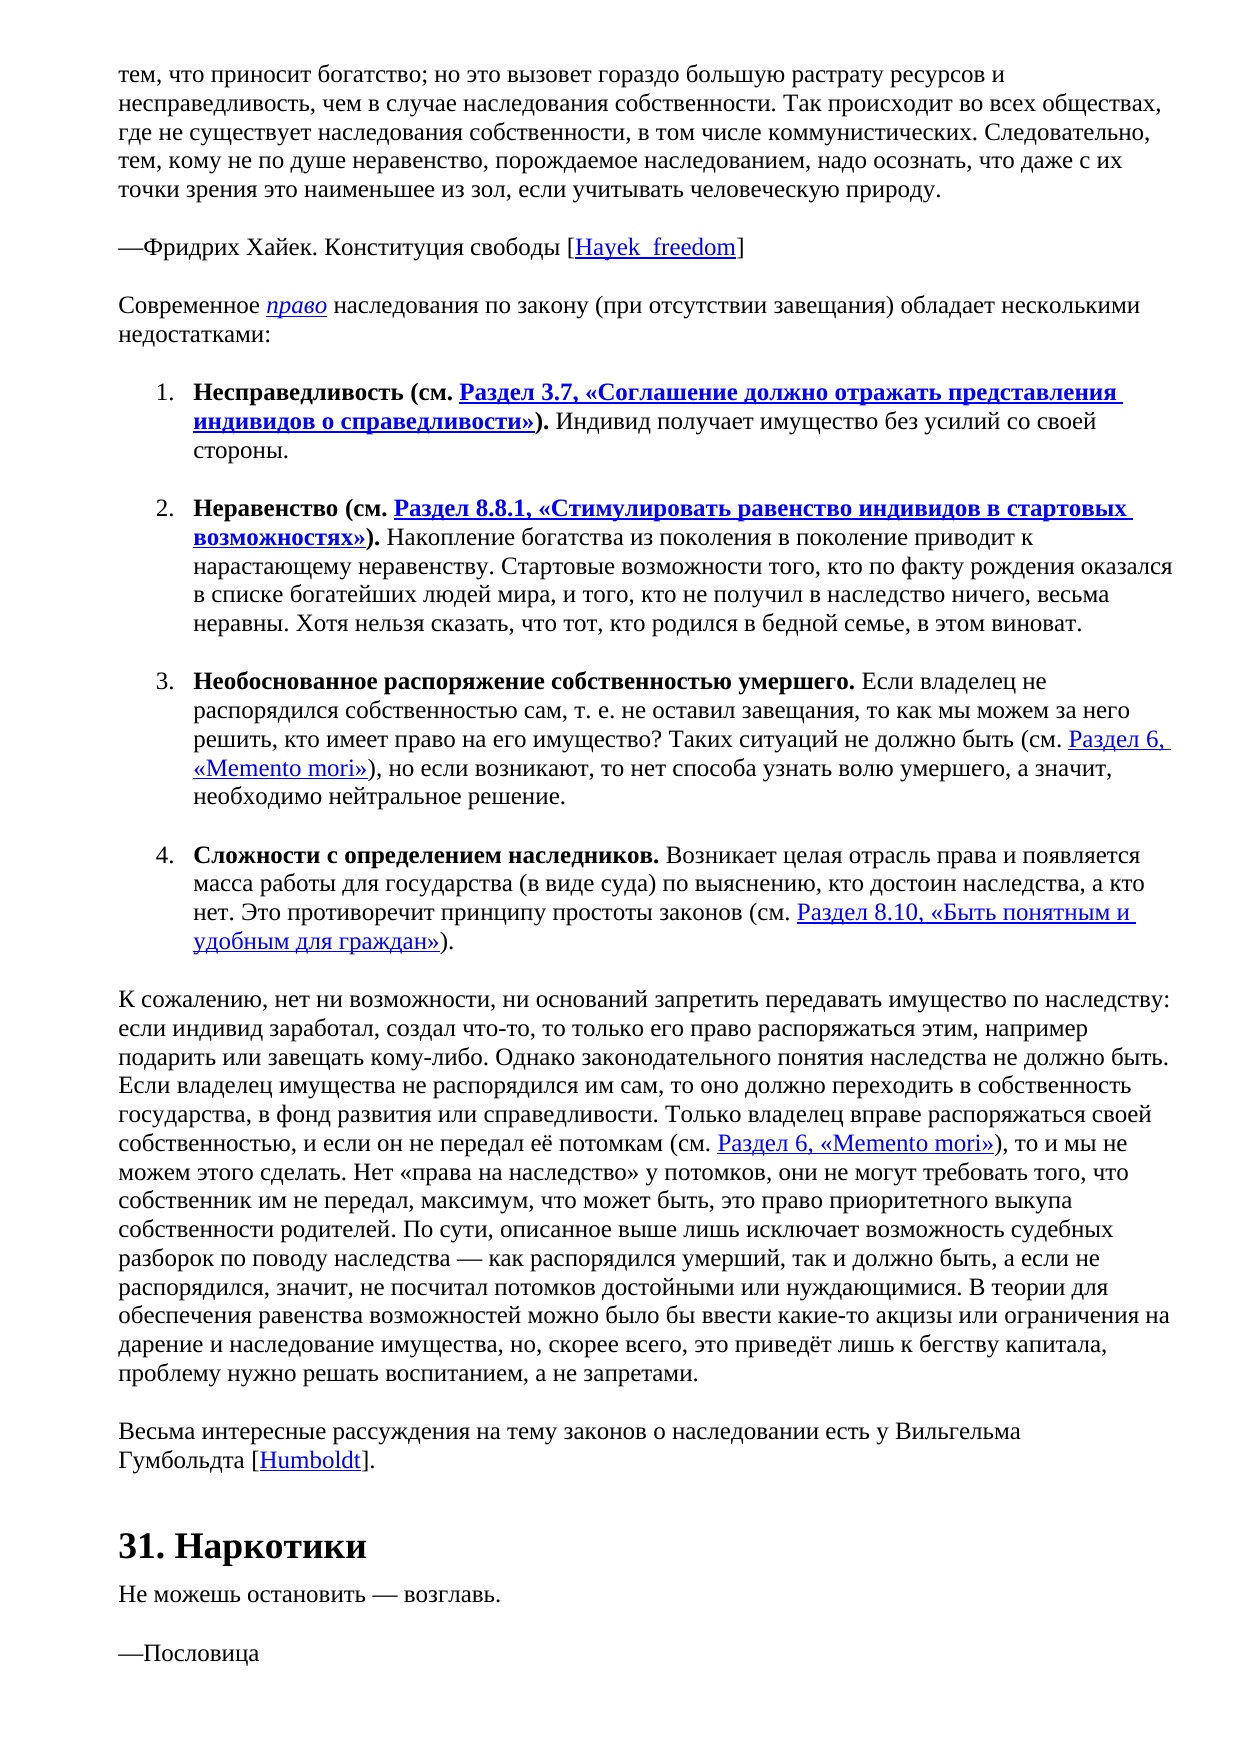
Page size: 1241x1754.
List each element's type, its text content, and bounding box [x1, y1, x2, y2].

text К сожалению, нет ни возможности, ни оснований запретить передавать имущество по наследству: если индивид заработал, создал что-то, то только его право распоряжаться этим, например подарить или завещать кому-либо. Однако законодательного понятия наследства не должно быть. Если владелец имущества не распорядился им сам, то оно должно переходить в собственность государства, в фонд развития или справедливости. Только владелец вправе распоряжаться своей собственностью, и если он не передал её потомкам (см. Раздел 6, «Memento mori»), то и мы не можем этого сделать. Нет «права на наследство» у потомков, они не могут требовать того, что собственник им не передал, максимум, что может быть, это право приоритетного выкупа собственности родителей. По сути, описанное выше лишь исключает возможность судебных разборок по поводу наследства — как распорядился умерший, так и должно быть, а если не распорядился, значит, не посчитал потомков достойными или нуждающимися. В теории для обеспечения равенства возможностей можно было бы ввести какие-то акцизы или ограничения на дарение и наследование имущества, но, скорее всего, это приведёт лишь к бегству капитала, проблему нужно решать воспитанием, а не запретами. [118, 984, 1181, 1387]
text тем, что приносит богатство; но это вызовет гораздо большую растрату ресурсов и несправедливость, чем в случае наследования собственности. Так происходит во всех обществах, где не существует наследования собственности, в том числе коммунистических. Следовательно, тем, кому не по душе неравенство, порождаемое наследованием, надо осознать, что даже с их точки зрения это наименьшее из зол, если учитывать человеческую природу. [118, 59, 1181, 203]
text —Пословица [118, 1638, 1181, 1667]
list Неравенство (см. Раздел 8.8.1, «Стимулировать равенство индивидов в стартовых возможностях»). Накопление богатства из поколения в поколение приводит к нарастающему неравенству. Стартовые возможности того, кто по факту рождения оказался в списке богатейших людей мира, и того, кто не получил в наследство ничего, весьма неравны. Хотя нельзя сказать, что тот, кто родился в бедной семье, в этом виноват. [156, 493, 1181, 637]
text Современное право наследования по закону (при отсутствии завещания) обладает несколькими недостатками: [118, 291, 1181, 348]
text Весьма интересные рассуждения на тему законов о наследовании есть у Вильгельма Гумбольдта [Humboldt]. [118, 1416, 1181, 1474]
text —Фридрих Хайек. Конституция свободы [Hayek_freedom] [118, 232, 1181, 261]
text Не можешь остановить — возглавь. [118, 1579, 1181, 1608]
list Необоснованное распоряжение собственностью умершего. Если владелец не распорядился собственностью сам, т. е. не оставил завещания, то как мы можем за него решить, кто имеет право на его имущество? Таких ситуаций не должно быть (см. Раздел 6, «Memento mori»), но если возникают, то нет способа узнать волю умершего, а значит, необходимо нейтральное решение. [156, 666, 1181, 810]
list Несправедливость (см. Раздел 3.7, «Соглашение должно отражать представления индивидов о справедливости»). Индивид получает имущество без усилий со своей стороны. [156, 377, 1181, 464]
subtitle 31. Наркотики [118, 1524, 1181, 1567]
list Сложности с определением наследников. Возникает целая отрасль права и появляется масса работы для государства (в виде суда) по выяснению, кто достоин наследства, а кто нет. Это противоречит принципу простоты законов (см. Раздел 8.10, «Быть понятным и удобным для граждан»). [156, 840, 1181, 955]
